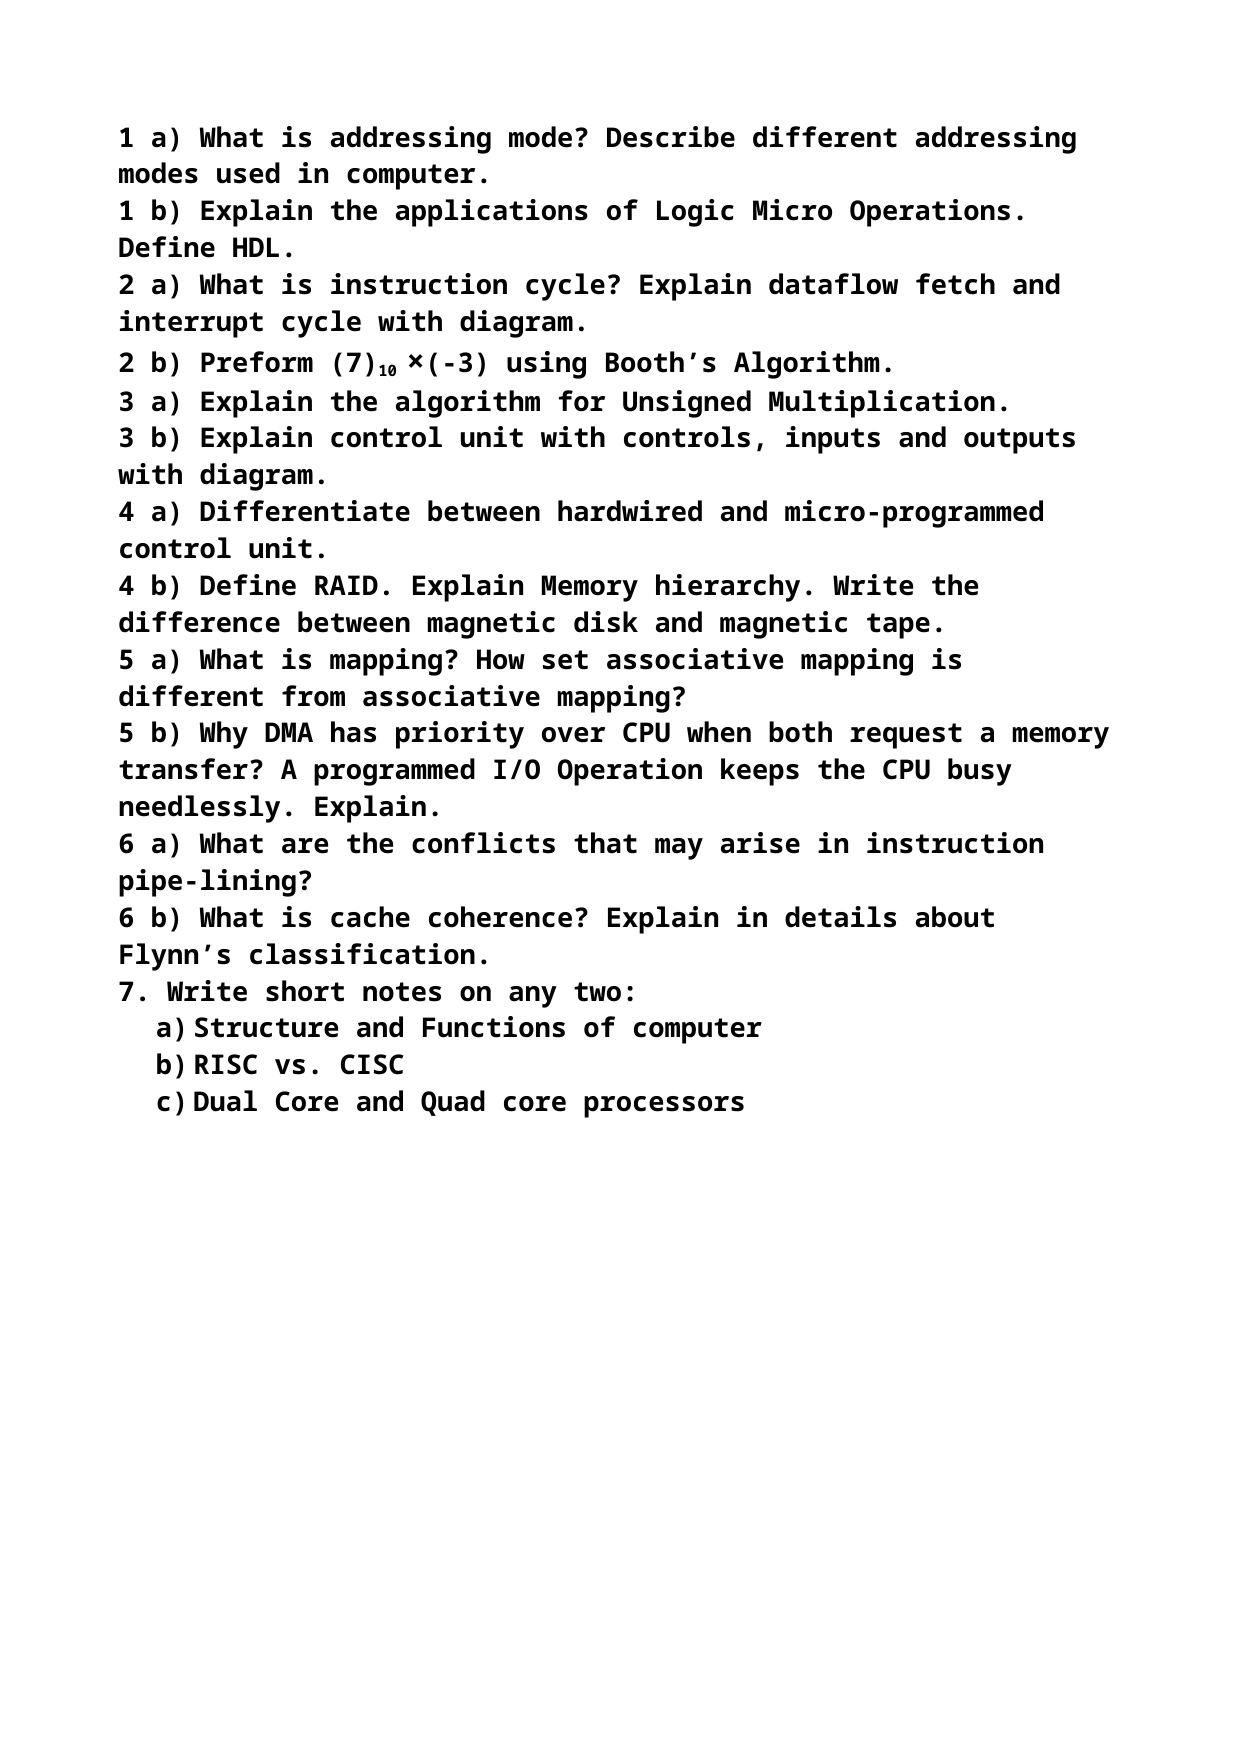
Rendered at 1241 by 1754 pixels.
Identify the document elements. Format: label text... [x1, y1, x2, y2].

text 6 b) What is cache coherence? Explain in details about Flynn’s classification. [118, 898, 1122, 972]
text 2 b) Preform (7)10 ×(-3) using Booth’s Algorithm. [118, 339, 1122, 382]
text 5 a) What is mapping? How set associative mapping is different from associative mapping? [118, 640, 1122, 714]
text 3 a) Explain the algorithm for Unsigned Multiplication. [118, 382, 1122, 419]
text 4 a) Differentiate between hardwired and micro-programmed control unit. [118, 493, 1122, 566]
list Dual Core and Quad core processors [156, 1083, 1122, 1119]
text 3 b) Explain control unit with controls, inputs and outputs with diagram. [118, 419, 1122, 493]
text 7. Write short notes on any two: [118, 972, 1122, 1009]
text 6 a) What are the conflicts that may arise in instruction pipe-lining? [118, 824, 1122, 898]
text 1 a) What is addressing mode? Describe different addressing modes used in computer. [118, 118, 1122, 192]
text 2 a) What is instruction cycle? Explain dataflow fetch and interrupt cycle with diagram. [118, 266, 1122, 339]
text 4 b) Define RAID. Explain Memory hierarchy. Write the difference between magnetic disk and magnetic tape. [118, 566, 1122, 640]
list RISC vs. CISC [156, 1046, 1122, 1083]
list Structure and Functions of computer [156, 1009, 1122, 1046]
text 1 b) Explain the applications of Logic Micro Operations. Define HDL. [118, 192, 1122, 266]
text 5 b) Why DMA has priority over CPU when both request a memory transfer? A programmed I/O Operation keeps the CPU busy needlessly. Explain. [118, 714, 1122, 824]
